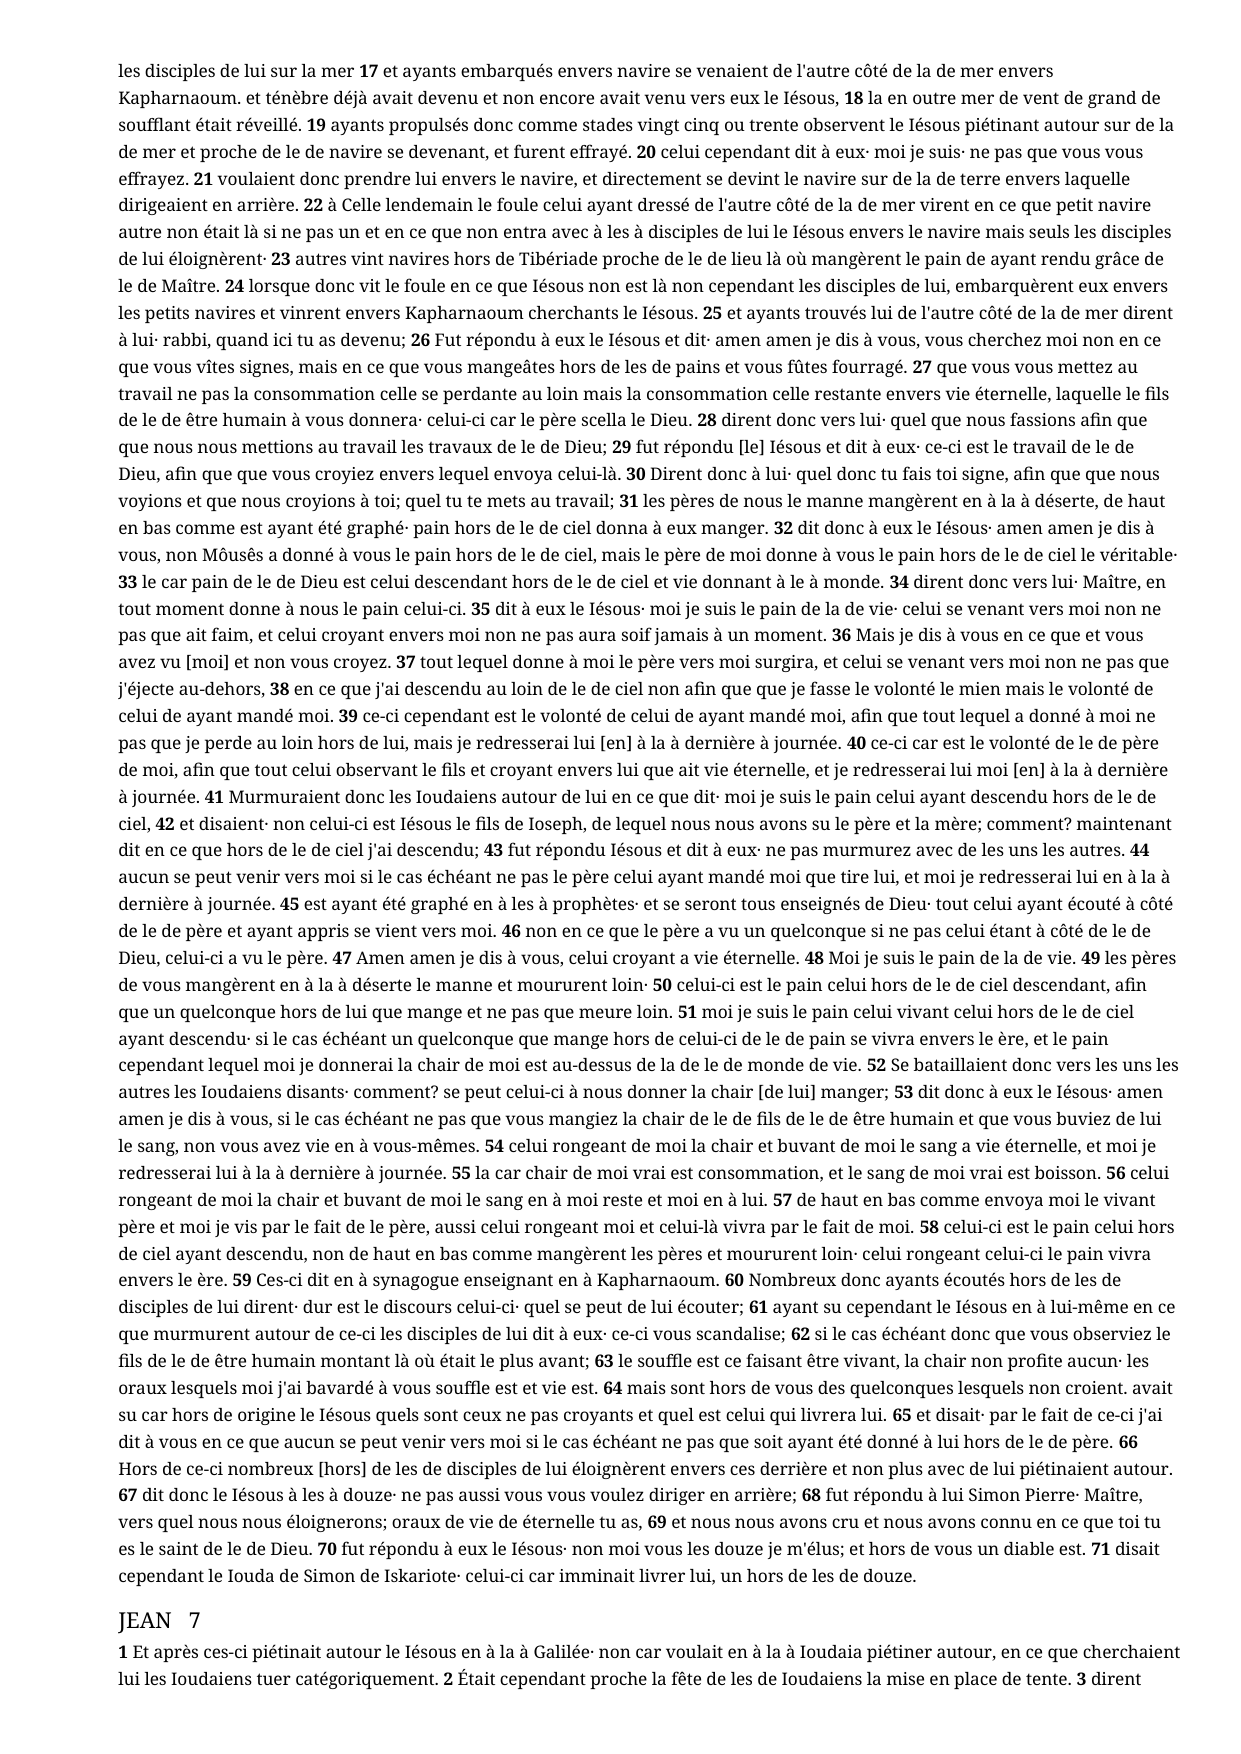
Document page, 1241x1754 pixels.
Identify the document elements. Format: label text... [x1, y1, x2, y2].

text 1 Et après ces-ci piétinait autour le Iésous en à la à Galilée· non car voulait en à la à Ioudaia piétiner autour, en ce que cherchaient lui les Ioudaiens tuer catégoriquement. 2 Était cependant proche la fête de les de Ioudaiens la mise en place de tente. 3 dirent [118, 1640, 1181, 1690]
text les disciples de lui sur la mer 17 et ayants embarqués envers navire se venaient de l'autre côté de la de mer envers Kapharnaoum. et ténèbre déjà avait devenu et non encore avait venu vers eux le Iésous, 18 la en outre mer de vent de grand de soufflant était réveillé. 19 ayants propulsés donc comme stades vingt cinq ou trente observent le Iésous piétinant autour sur de la de mer et proche de le de navire se devenant, et furent effrayé. 20 celui cependant dit à eux· moi je suis· ne pas que vous vous effrayez. 21 voulaient donc prendre lui envers le navire, et directement se devint le navire sur de la de terre envers laquelle dirigeaient en arrière. 22 à Celle lendemain le foule celui ayant dressé de l'autre côté de la de mer virent en ce que petit navire autre non était là si ne pas un et en ce que non entra avec à les à disciples de lui le Iésous envers le navire mais seuls les disciples de lui éloignèrent· 23 autres vint navires hors de Tibériade proche de le de lieu là où mangèrent le pain de ayant rendu grâce de le de Maître. 24 lorsque donc vit le foule en ce que Iésous non est là non cependant les disciples de lui, embarquèrent eux envers les petits navires et vinrent envers Kapharnaoum cherchants le Iésous. 25 et ayants trouvés lui de l'autre côté de la de mer dirent à lui· rabbi, quand ici tu as devenu; 26 Fut répondu à eux le Iésous et dit· amen amen je dis à vous, vous cherchez moi non en ce que vous vîtes signes, mais en ce que vous mangeâtes hors de les de pains et vous fûtes fourragé. 27 que vous vous mettez au travail ne pas la consommation celle se perdante au loin mais la consommation celle restante envers vie éternelle, laquelle le fils de le de être humain à vous donnera· celui-ci car le père scella le Dieu. 28 dirent donc vers lui· quel que nous fassions afin que que nous nous mettions au travail les travaux de le de Dieu; 29 fut répondu [le] Iésous et dit à eux· ce-ci est le travail de le de Dieu, afin que que vous croyiez envers lequel envoya celui-là. 30 Dirent donc à lui· quel donc tu fais toi signe, afin que que nous voyions et que nous croyions à toi; quel tu te mets au travail; 31 les pères de nous le manne mangèrent en à la à déserte, de haut en bas comme est ayant été graphé· pain hors de le de ciel donna à eux manger. 32 dit donc à eux le Iésous· amen amen je dis à vous, non Môusês a donné à vous le pain hors de le de ciel, mais le père de moi donne à vous le pain hors de le de ciel le véritable· 33 le car pain de le de Dieu est celui descendant hors de le de ciel et vie donnant à le à monde. 34 dirent donc vers lui· Maître, en tout moment donne à nous le pain celui-ci. 35 dit à eux le Iésous· moi je suis le pain de la de vie· celui se venant vers moi non ne pas que ait faim, et celui croyant envers moi non ne pas aura soif jamais à un moment. 36 Mais je dis à vous en ce que et vous avez vu [moi] et non vous croyez. 37 tout lequel donne à moi le père vers moi surgira, et celui se venant vers moi non ne pas que j'éjecte au-dehors, 38 en ce que j'ai descendu au loin de le de ciel non afin que que je fasse le volonté le mien mais le volonté de celui de ayant mandé moi. 39 ce-ci cependant est le volonté de celui de ayant mandé moi, afin que tout lequel a donné à moi ne pas que je perde au loin hors de lui, mais je redresserai lui [en] à la à dernière à journée. 40 ce-ci car est le volonté de le de père de moi, afin que tout celui observant le fils et croyant envers lui que ait vie éternelle, et je redresserai lui moi [en] à la à dernière à journée. 41 Murmuraient donc les Ioudaiens autour de lui en ce que dit· moi je suis le pain celui ayant descendu hors de le de ciel, 42 et disaient· non celui-ci est Iésous le fils de Ioseph, de lequel nous nous avons su le père et la mère; comment? maintenant dit en ce que hors de le de ciel j'ai descendu; 43 fut répondu Iésous et dit à eux· ne pas murmurez avec de les uns les autres. 44 aucun se peut venir vers moi si le cas échéant ne pas le père celui ayant mandé moi que tire lui, et moi je redresserai lui en à la à dernière à journée. 45 est ayant été graphé en à les à prophètes· et se seront tous enseignés de Dieu· tout celui ayant écouté à côté de le de père et ayant appris se vient vers moi. 46 non en ce que le père a vu un quelconque si ne pas celui étant à côté de le de Dieu, celui-ci a vu le père. 47 Amen amen je dis à vous, celui croyant a vie éternelle. 48 Moi je suis le pain de la de vie. 49 les pères de vous mangèrent en à la à déserte le manne et moururent loin· 50 celui-ci est le pain celui hors de le de ciel descendant, afin que un quelconque hors de lui que mange et ne pas que meure loin. 51 moi je suis le pain celui vivant celui hors de le de ciel ayant descendu· si le cas échéant un quelconque que mange hors de celui-ci de le de pain se vivra envers le ère, et le pain cependant lequel moi je donnerai la chair de moi est au-dessus de la de le de monde de vie. 52 Se bataillaient donc vers les uns les autres les Ioudaiens disants· comment? se peut celui-ci à nous donner la chair [de lui] manger; 53 dit donc à eux le Iésous· amen amen je dis à vous, si le cas échéant ne pas que vous mangiez la chair de le de fils de le de être humain et que vous buviez de lui le sang, non vous avez vie en à vous-mêmes. 54 celui rongeant de moi la chair et buvant de moi le sang a vie éternelle, et moi je redresserai lui à la à dernière à journée. 55 la car chair de moi vrai est consommation, et le sang de moi vrai est boisson. 56 celui rongeant de moi la chair et buvant de moi le sang en à moi reste et moi en à lui. 57 de haut en bas comme envoya moi le vivant père et moi je vis par le fait de le père, aussi celui rongeant moi et celui-là vivra par le fait de moi. 58 celui-ci est le pain celui hors de ciel ayant descendu, non de haut en bas comme mangèrent les pères et moururent loin· celui rongeant celui-ci le pain vivra envers le ère. 59 Ces-ci dit en à synagogue enseignant en à Kapharnaoum. 60 Nombreux donc ayants écoutés hors de les de disciples de lui dirent· dur est le discours celui-ci· quel se peut de lui écouter; 61 ayant su cependant le Iésous en à lui-même en ce que murmurent autour de ce-ci les disciples de lui dit à eux· ce-ci vous scandalise; 62 si le cas échéant donc que vous observiez le fils de le de être humain montant là où était le plus avant; 63 le souffle est ce faisant être vivant, la chair non profite aucun· les oraux lesquels moi j'ai bavardé à vous souffle est et vie est. 64 mais sont hors de vous des quelconques lesquels non croient. avait su car hors de origine le Iésous quels sont ceux ne pas croyants et quel est celui qui livrera lui. 65 et disait· par le fait de ce-ci j'ai dit à vous en ce que aucun se peut venir vers moi si le cas échéant ne pas que soit ayant été donné à lui hors de le de père. 66 Hors de ce-ci nombreux [hors] de les de disciples de lui éloignèrent envers ces derrière et non plus avec de lui piétinaient autour. 67 dit donc le Iésous à les à douze· ne pas aussi vous vous voulez diriger en arrière; 68 fut répondu à lui Simon Pierre· Maître, vers quel nous nous éloignerons; oraux de vie de éternelle tu as, 69 et nous nous avons cru et nous avons connu en ce que toi tu es le saint de le de Dieu. 70 fut répondu à eux le Iésous· non moi vous les douze je m'élus; et hors de vous un diable est. 71 disait cependant le Iouda de Simon de Iskariote· celui-ci car imminait livrer lui, un hors de les de douze. [118, 59, 1181, 1587]
text JEAN 7 [118, 1606, 1181, 1635]
